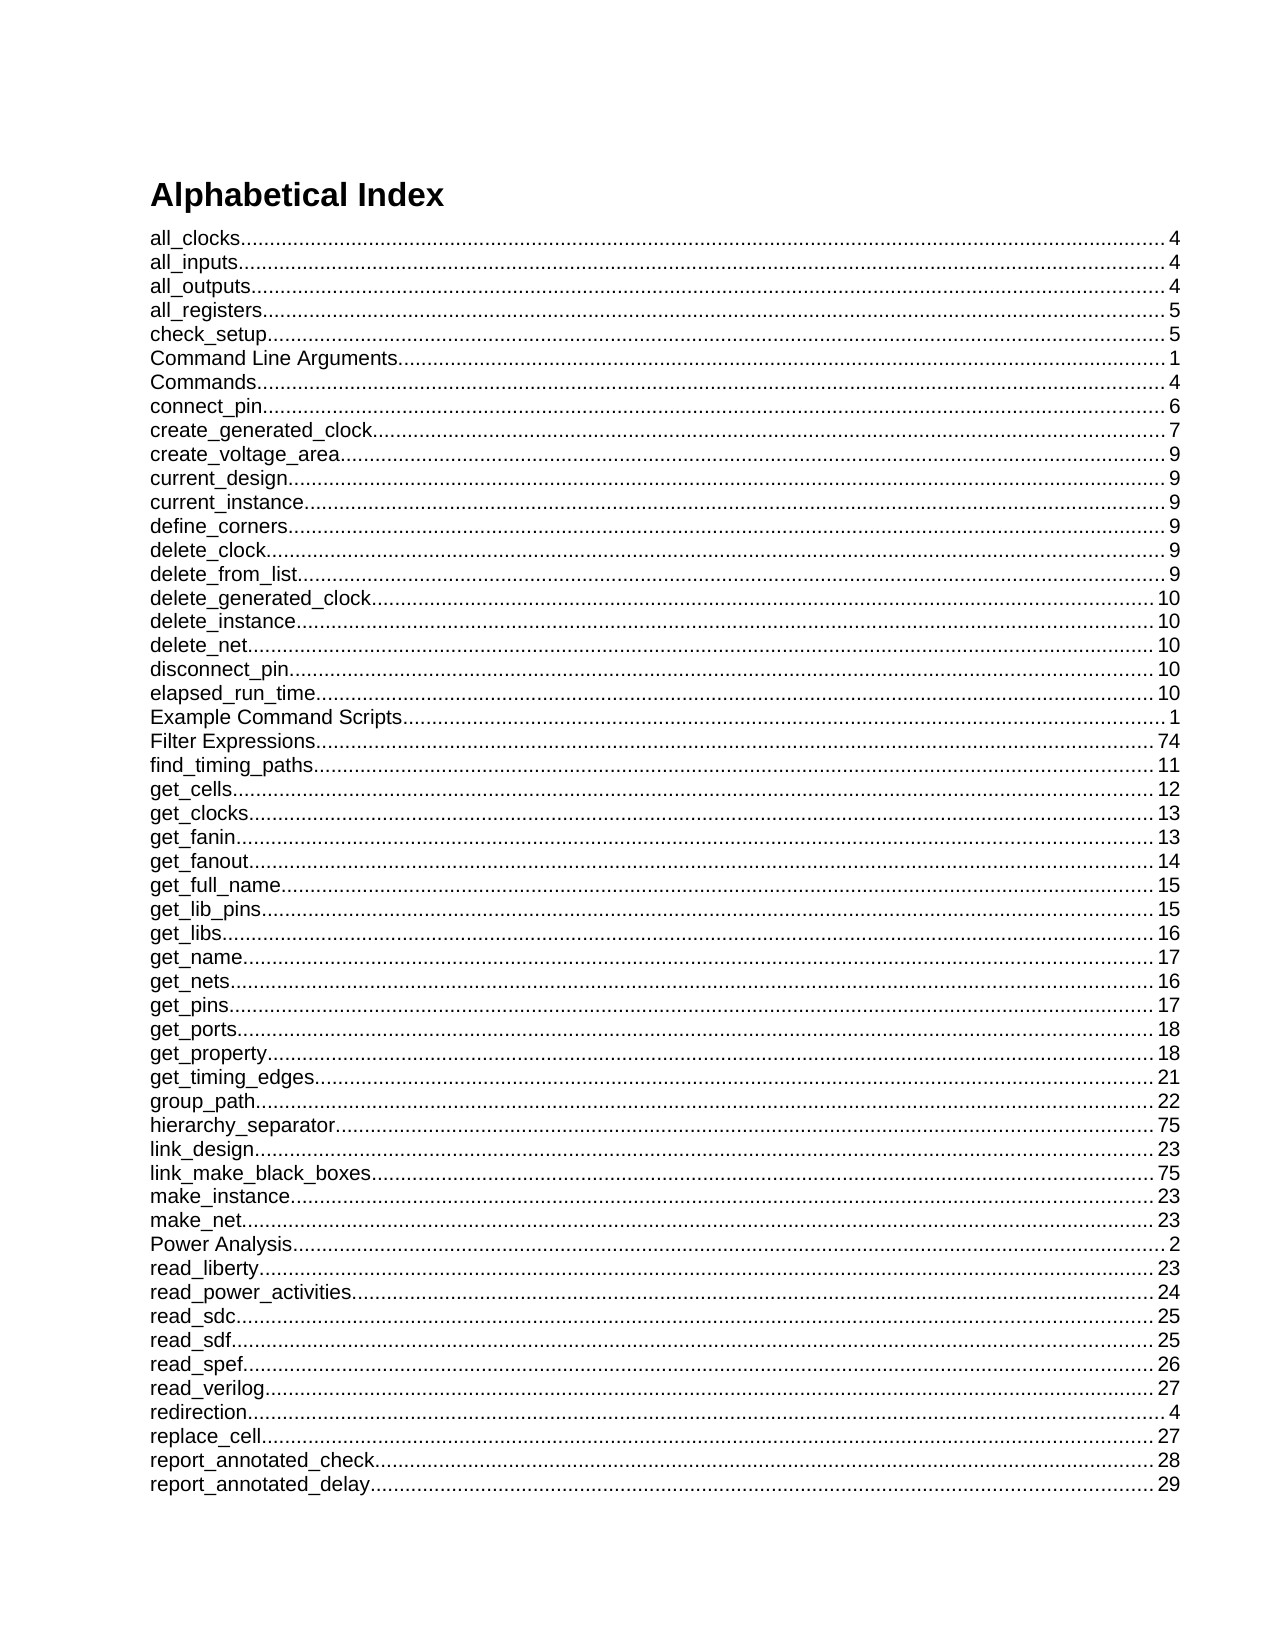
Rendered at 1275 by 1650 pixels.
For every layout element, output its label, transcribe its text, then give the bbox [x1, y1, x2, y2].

text all_outputs 4 [150, 274, 1180, 298]
subtitle Alphabetical Index [150, 175, 1180, 213]
text redirection 4 [150, 1400, 1180, 1424]
text Example Command Scripts 1 [150, 705, 1180, 729]
text report_annotated_check 28 [150, 1448, 1180, 1472]
text define_corners 9 [150, 513, 1180, 537]
text read_spef 26 [150, 1352, 1180, 1376]
text delete_instance 10 [150, 609, 1180, 633]
text get_pins 17 [150, 993, 1180, 1017]
text get_fanout 14 [150, 849, 1180, 873]
text Filter Expressions 74 [150, 729, 1180, 753]
text read_liberty 23 [150, 1256, 1180, 1280]
text get_nets 16 [150, 969, 1180, 993]
text read_verilog 27 [150, 1376, 1180, 1400]
text get_ports 18 [150, 1017, 1180, 1041]
text get_full_name 15 [150, 873, 1180, 897]
text Commands 4 [150, 370, 1180, 394]
text Command Line Arguments 1 [150, 346, 1180, 370]
text create_generated_clock 7 [150, 418, 1180, 442]
text read_sdc 25 [150, 1304, 1180, 1328]
text group_path 22 [150, 1088, 1180, 1112]
text delete_net 10 [150, 633, 1180, 657]
text link_make_black_boxes 75 [150, 1160, 1180, 1184]
text read_sdf 25 [150, 1328, 1180, 1352]
text elapsed_run_time 10 [150, 681, 1180, 705]
text delete_generated_clock 10 [150, 585, 1180, 609]
text get_name 17 [150, 945, 1180, 969]
text all_clocks 4 [150, 226, 1180, 250]
text make_instance 23 [150, 1184, 1180, 1208]
text read_power_activities 24 [150, 1280, 1180, 1304]
text Power Analysis 2 [150, 1232, 1180, 1256]
text hierarchy_separator 75 [150, 1112, 1180, 1136]
text report_annotated_delay 29 [150, 1472, 1180, 1496]
text get_property 18 [150, 1041, 1180, 1064]
text get_lib_pins 15 [150, 897, 1180, 921]
text check_setup 5 [150, 322, 1180, 346]
text get_libs 16 [150, 921, 1180, 945]
text get_clocks 13 [150, 801, 1180, 825]
text current_design 9 [150, 466, 1180, 489]
text get_timing_edges 21 [150, 1064, 1180, 1088]
text delete_from_list 9 [150, 561, 1180, 585]
text link_design 23 [150, 1136, 1180, 1160]
text disconnect_pin 10 [150, 657, 1180, 681]
text delete_clock 9 [150, 537, 1180, 561]
text all_inputs 4 [150, 250, 1180, 274]
text find_timing_paths 11 [150, 753, 1180, 777]
text get_fanin 13 [150, 825, 1180, 849]
text make_net 23 [150, 1208, 1180, 1232]
text connect_pin 6 [150, 394, 1180, 418]
text get_cells 12 [150, 777, 1180, 801]
text replace_cell 27 [150, 1424, 1180, 1448]
text current_instance 9 [150, 489, 1180, 513]
text create_voltage_area 9 [150, 442, 1180, 466]
text all_registers 5 [150, 298, 1180, 322]
